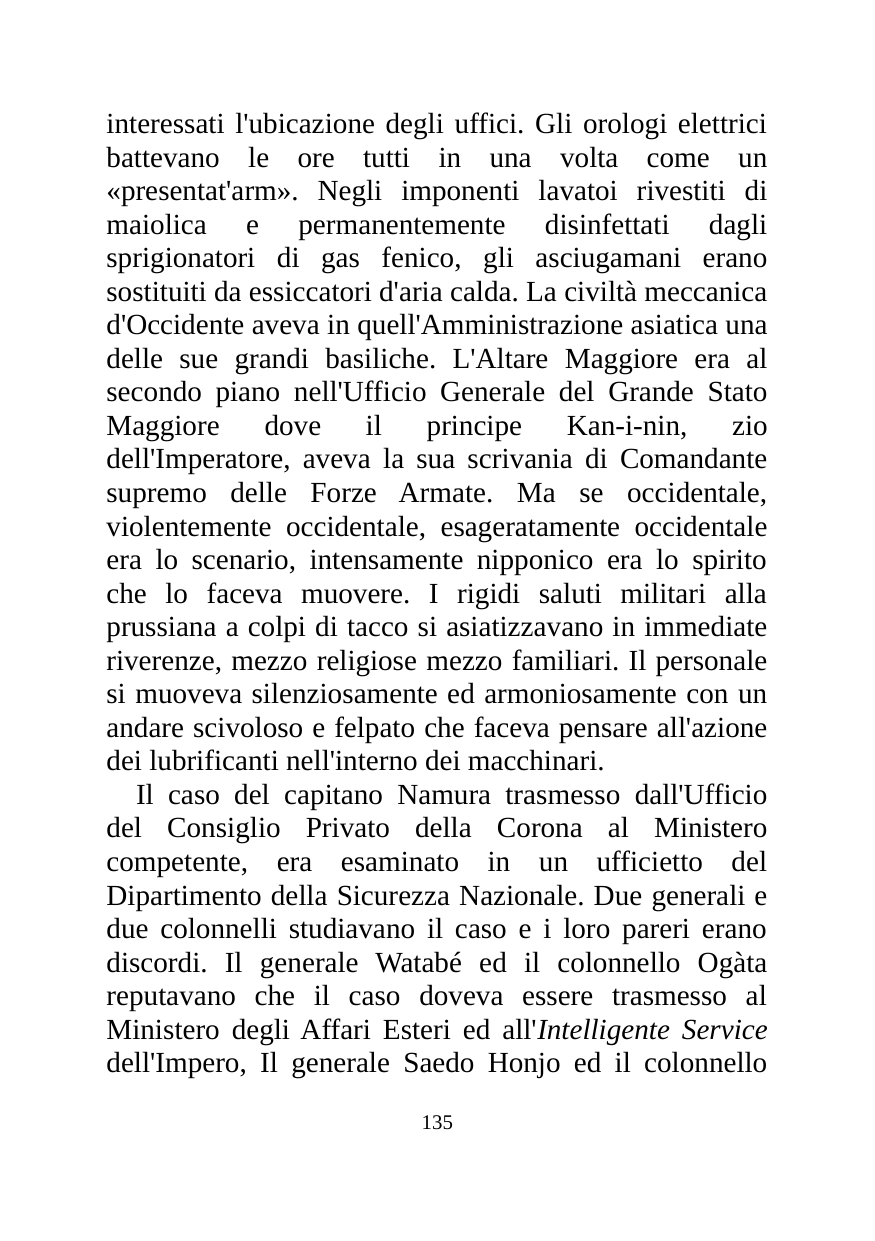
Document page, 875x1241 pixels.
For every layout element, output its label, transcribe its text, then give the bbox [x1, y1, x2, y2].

text Il caso del capitano Namura trasmesso dall'Ufficio del Consiglio Privato della Corona al Ministero competente, era esaminato in un ufficietto del Dipartimento della Sicurezza Nazionale. Due generali e due colonnelli studiavano il caso e i loro pareri erano discordi. Il generale Watabé ed il colonnello Ogàta reputavano che il caso doveva essere trasmesso al Ministero degli Affari Esteri ed all'Intelligente Service dell'Impero, Il generale Saedo Honjo ed il colonnello [106, 777, 768, 1079]
text interessati l'ubicazione degli uffici. Gli orologi elettrici battevano le ore tutti in una volta come un «presentat'arm». Negli imponenti lavatoi rivestiti di maiolica e permanentemente disinfettati dagli sprigionatori di gas fenico, gli asciugamani erano sostituiti da essiccatori d'aria calda. La civiltà meccanica d'Occidente aveva in quell'Amministrazione asiatica una delle sue grandi basiliche. L'Altare Maggiore era al secondo piano nell'Ufficio Generale del Grande Stato Maggiore dove il principe Kan-i-nin, zio dell'Imperatore, aveva la sua scrivania di Comandante supremo delle Forze Armate. Ma se occidentale, violentemente occidentale, esageratamente occidentale era lo scenario, intensamente nipponico era lo spirito che lo faceva muovere. I rigidi saluti militari alla prussiana a colpi di tacco si asiatizzavano in immediate riverenze, mezzo religiose mezzo familiari. Il personale si muoveva silenziosamente ed armoniosamente con un andare scivoloso e felpato che faceva pensare all'azione dei lubrificanti nell'interno dei macchinari. [106, 106, 768, 777]
